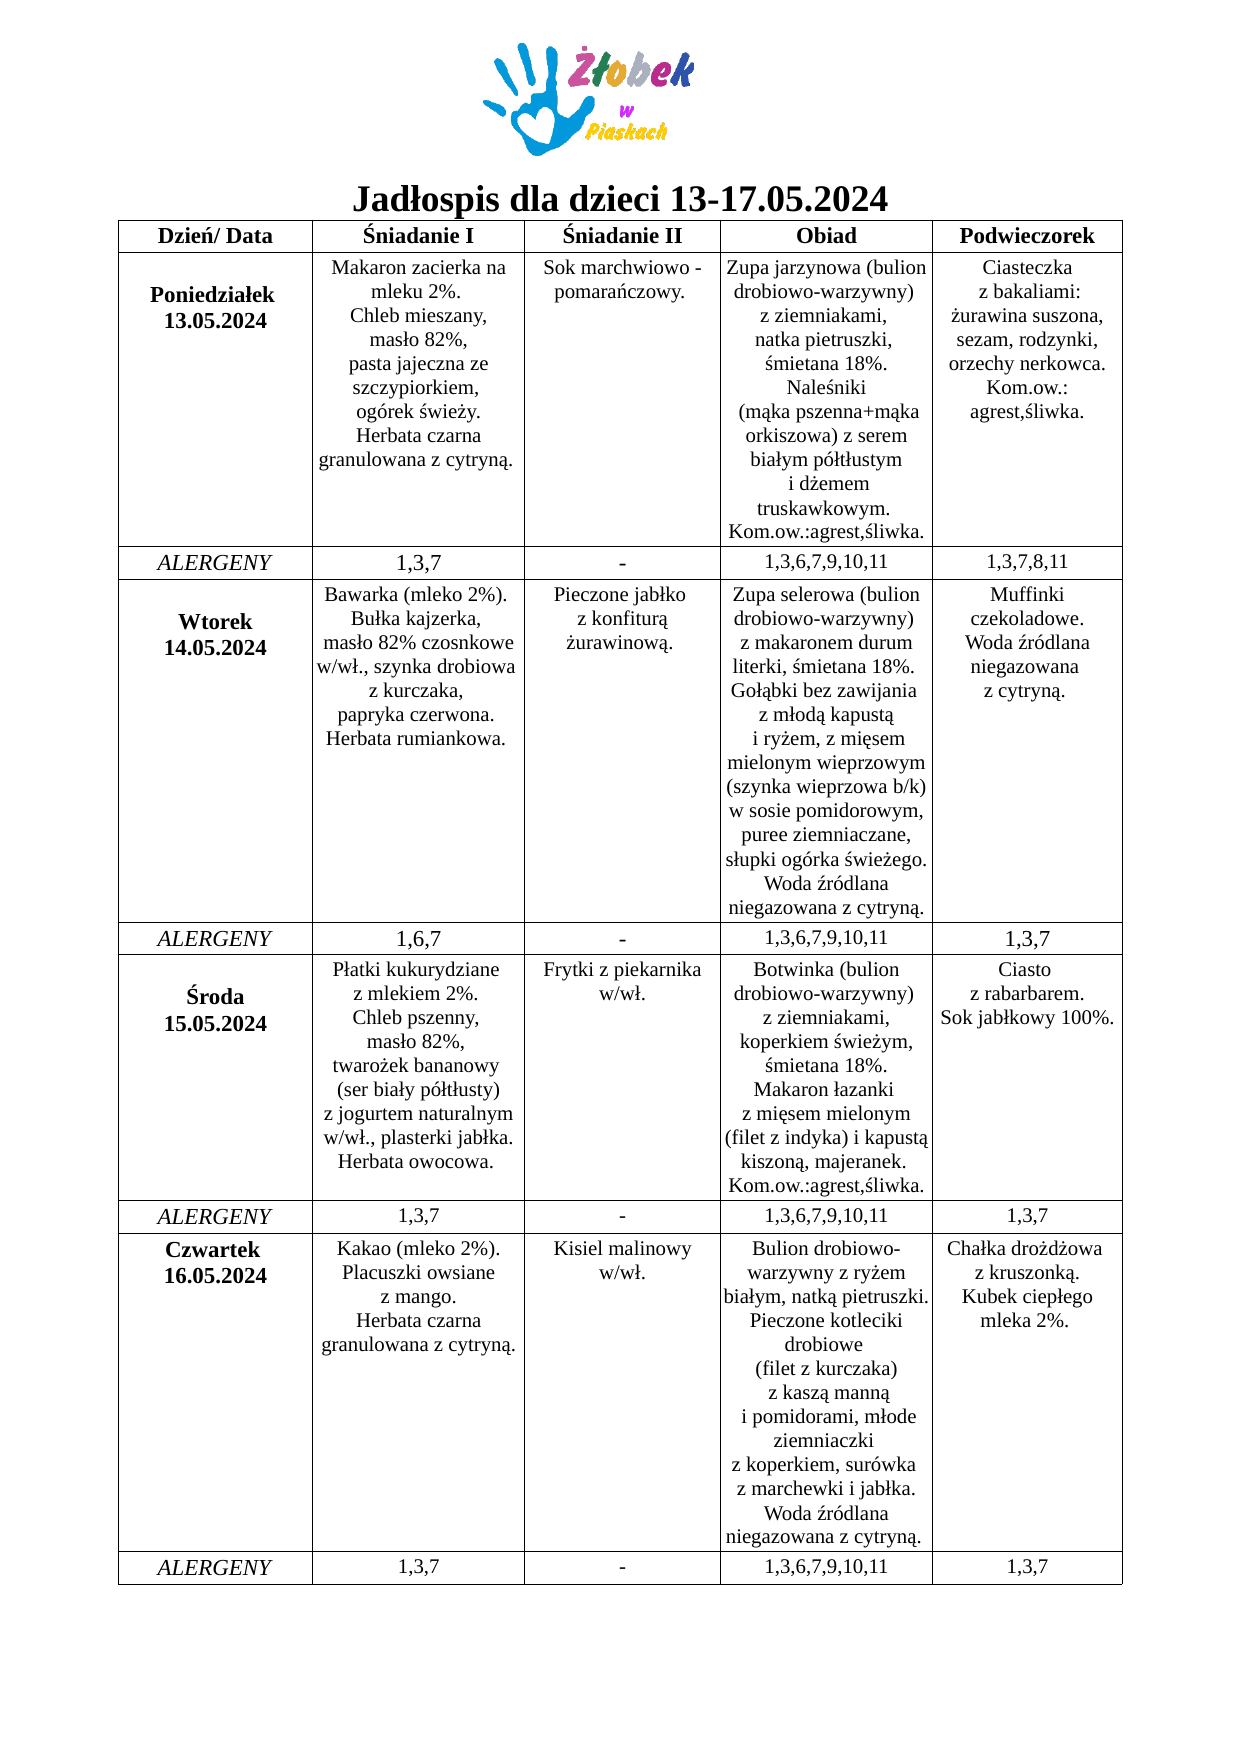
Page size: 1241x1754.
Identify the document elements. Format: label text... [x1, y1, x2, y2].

table_cell 1,3,7 [933, 1201, 1122, 1233]
table_cell Bawarka (mleko 2%). Bułka kajzerka, masło 82% czosnkowe w/wł., szynka drobiowa z kurczaka, papryka czerwona. Herbata rumiankowa. [313, 580, 524, 922]
table_header Śniadanie II [525, 221, 720, 252]
table_cell Sok marchwiowo -pomarańczowy. [525, 253, 720, 546]
table_cell 1,3,7,8,11 [933, 547, 1122, 579]
table_cell - [525, 547, 720, 579]
table_cell 1,3,6,7,9,10,11 [721, 1552, 932, 1584]
table_cell - [525, 923, 720, 954]
table_cell Chałka drożdżowa z kruszonką. Kubek ciepłego mleka 2%. [933, 1234, 1122, 1551]
table_cell - [525, 1552, 720, 1584]
table_header Podwieczorek [933, 221, 1122, 252]
table_cell Czwartek 16.05.2024 [119, 1234, 312, 1551]
table_cell Muffinki czekoladowe. Woda źródlana niegazowana z cytryną. [933, 580, 1122, 922]
table_cell Kakao (mleko 2%). Placuszki owsiane z mango. Herbata czarna granulowana z cytryną. [313, 1234, 524, 1551]
table_cell - [525, 1201, 720, 1233]
table_cell Bulion drobiowo-warzywny z ryżem białym, natką pietruszki. Pieczone kotleciki drobiowe (filet z kurczaka) z kaszą manną i pomidorami, młode ziemniaczki z koperkiem, surówka z marchewki i jabłka. Woda źródlana niegazowana z cytryną. [721, 1234, 932, 1551]
text Jadłospis dla dzieci 13-17.05.2024 [118, 176, 1122, 219]
table_cell Botwinka (bulion drobiowo-warzywny) z ziemniakami, koperkiem świeżym, śmietana 18%. Makaron łazanki z mięsem mielonym (filet z indyka) i kapustą kiszoną, majeranek. Kom.ow.:agrest,śliwka. [721, 955, 932, 1200]
table_header Obiad [721, 221, 932, 252]
table_cell ALERGENY [119, 1552, 312, 1584]
table_cell ALERGENY [119, 547, 312, 579]
table_cell 1,3,6,7,9,10,11 [721, 1201, 932, 1233]
table_header Śniadanie I [313, 221, 524, 252]
table_cell Poniedziałek 13.05.2024 [119, 253, 312, 546]
table_cell 1,3,7 [933, 1552, 1122, 1584]
table_cell Płatki kukurydziane z mlekiem 2%. Chleb pszenny, masło 82%, twarożek bananowy (ser biały półtłusty) z jogurtem naturalnym w/wł., plasterki jabłka. Herbata owocowa. [313, 955, 524, 1200]
table_cell 1,3,6,7,9,10,11 [721, 547, 932, 579]
table_cell Ciasteczka z bakaliami: żurawina suszona, sezam, rodzynki, orzechy nerkowca. Kom.ow.: agrest,śliwka. [933, 253, 1122, 546]
table_cell 1,3,7 [313, 547, 524, 579]
table_cell Zupa selerowa (bulion drobiowo-warzywny) z makaronem durum literki, śmietana 18%. Gołąbki bez zawijania z młodą kapustą i ryżem, z mięsem mielonym wieprzowym (szynka wieprzowa b/k) w sosie pomidorowym, puree ziemniaczane, słupki ogórka świeżego. Woda źródlana niegazowana z cytryną. [721, 580, 932, 922]
table_cell Środa 15.05.2024 [119, 955, 312, 1200]
table_cell 1,6,7 [313, 923, 524, 954]
table_cell ALERGENY [119, 1201, 312, 1233]
table_cell Kisiel malinowy w/wł. [525, 1234, 720, 1551]
table_cell Wtorek 14.05.2024 [119, 580, 312, 922]
picture [483, 43, 694, 156]
table_header Dzień/ Data [119, 221, 312, 252]
table_cell Pieczone jabłko z konfiturą żurawinową. [525, 580, 720, 922]
table_cell Makaron zacierka na mleku 2%. Chleb mieszany, masło 82%, pasta jajeczna ze szczypiorkiem, ogórek świeży. Herbata czarna granulowana z cytryną. [313, 253, 524, 546]
table_cell ALERGENY [119, 923, 312, 954]
table_cell 1,3,6,7,9,10,11 [721, 923, 932, 954]
table_cell Frytki z piekarnika w/wł. [525, 955, 720, 1200]
table_cell 1,3,7 [933, 923, 1122, 954]
table_cell Zupa jarzynowa (bulion drobiowo-warzywny) z ziemniakami, natka pietruszki, śmietana 18%. Naleśniki (mąka pszenna+mąka orkiszowa) z serem białym półtłustym i dżemem truskawkowym. Kom.ow.:agrest,śliwka. [721, 253, 932, 546]
table_cell 1,3,7 [313, 1552, 524, 1584]
table_cell 1,3,7 [313, 1201, 524, 1233]
table_cell Ciasto z rabarbarem. Sok jabłkowy 100%. [933, 955, 1122, 1200]
picture [518, 108, 554, 143]
